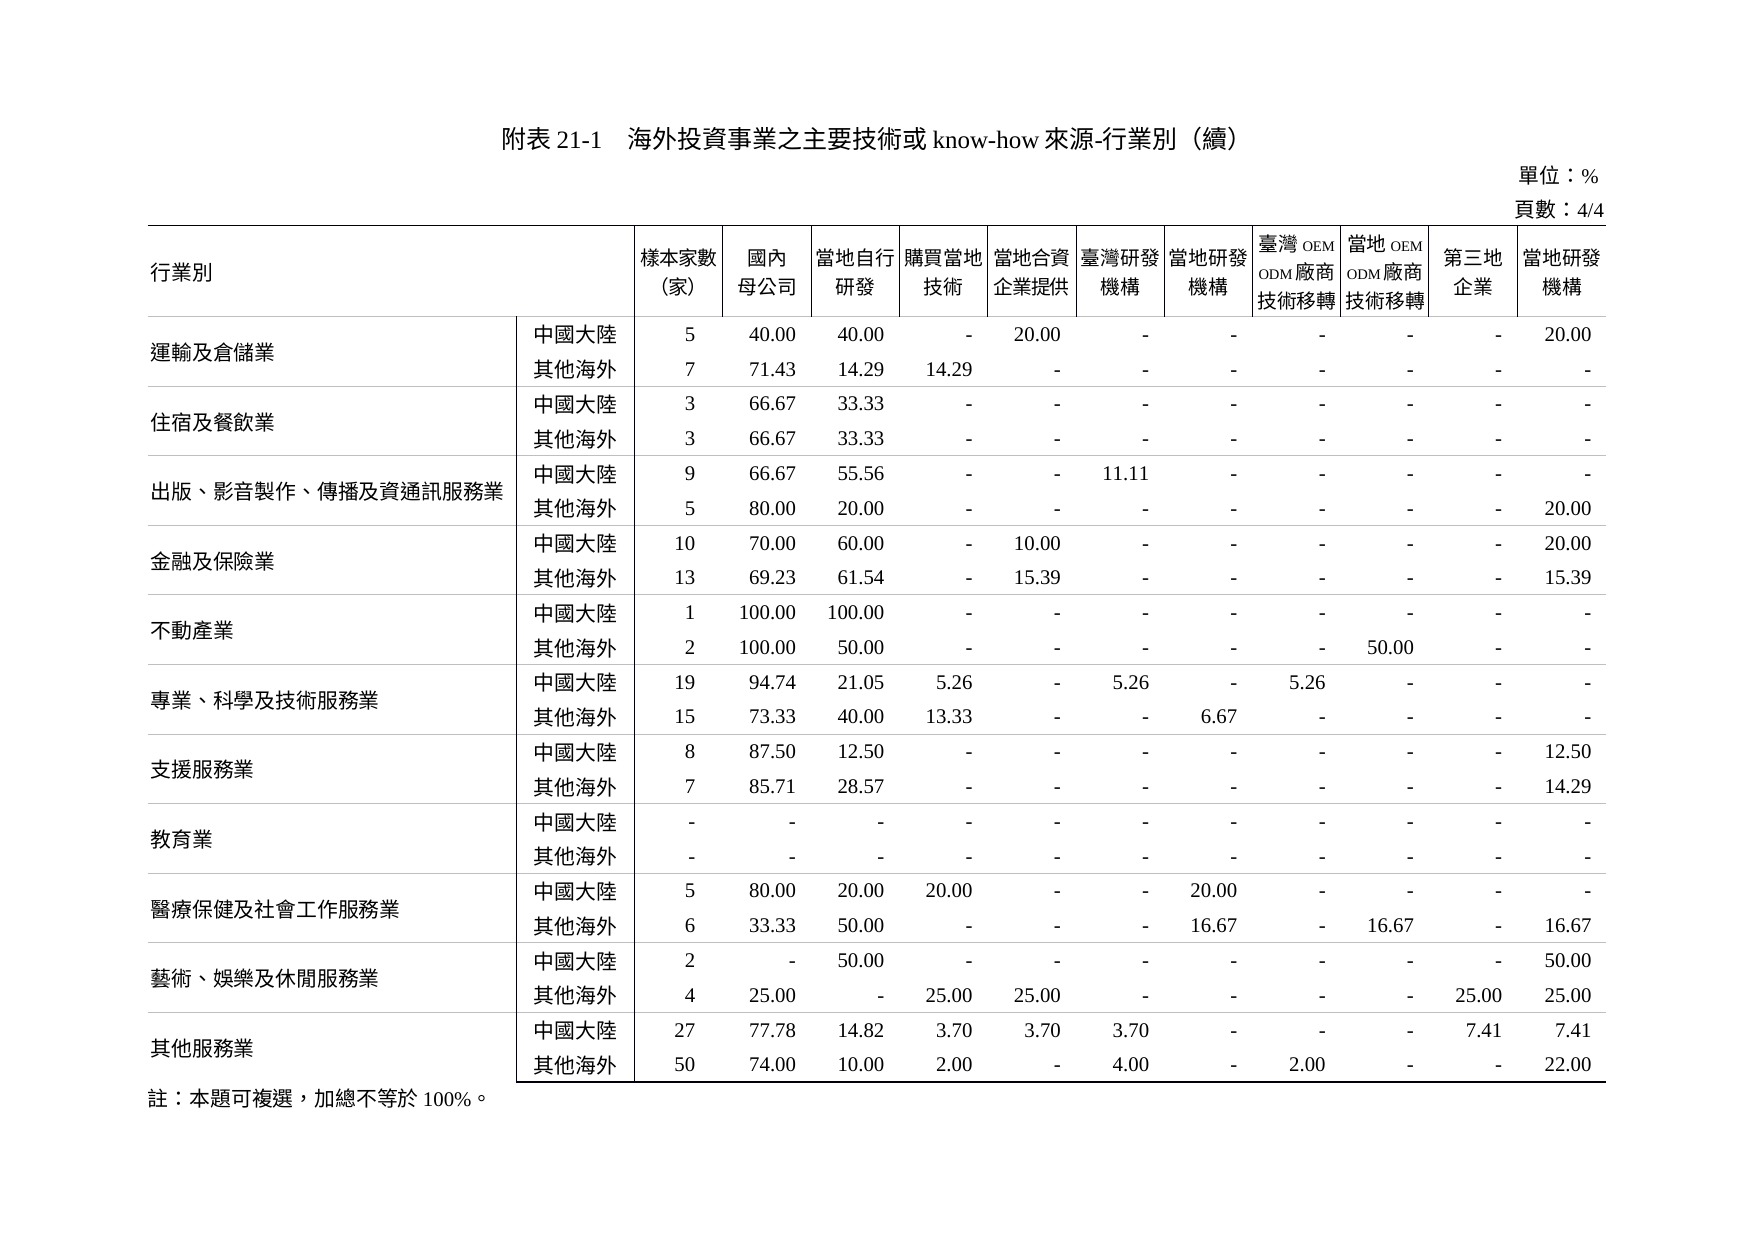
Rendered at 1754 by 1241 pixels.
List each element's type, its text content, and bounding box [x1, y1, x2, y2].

table_cell - [1164, 351, 1252, 386]
table_cell 7 [635, 768, 723, 803]
text 註：本題可複選，加總不等於100%。 [148, 1082, 1606, 1113]
table_cell 其他海外 [517, 351, 634, 386]
table_cell 100.00 [723, 595, 811, 629]
table_cell 100.00 [723, 629, 811, 664]
table_cell 87.50 [723, 735, 811, 768]
table_cell 7.41 [1517, 1013, 1606, 1047]
table_cell - [1164, 768, 1252, 803]
table_cell - [1253, 317, 1341, 351]
table_cell 中國大陸 [517, 387, 634, 420]
table_cell 19 [635, 665, 723, 699]
table_cell - [1076, 804, 1164, 838]
table_cell 當地OEM ODM廠商技術移轉 [1341, 226, 1428, 316]
table_cell - [1341, 838, 1429, 873]
table_cell - [1253, 560, 1341, 594]
table_cell - [988, 838, 1076, 873]
table_cell - [1341, 735, 1429, 768]
table_cell - [1429, 908, 1517, 942]
table_cell - [1253, 420, 1341, 455]
table_cell 購買當地技術 [900, 226, 987, 316]
table_cell 當地合資企業提供 [988, 226, 1076, 316]
table_cell 9 [635, 456, 723, 490]
table_cell - [1429, 560, 1517, 594]
table_cell 15 [635, 699, 723, 733]
table_cell 3 [635, 420, 723, 455]
table_cell 單位：% [148, 158, 1606, 192]
table_cell 頁數：4/4 [148, 192, 1606, 225]
table_cell - [988, 420, 1076, 455]
table_cell 77.78 [723, 1013, 811, 1047]
table_cell 中國大陸 [517, 804, 634, 838]
table_cell - [1429, 943, 1517, 977]
table_cell 40.00 [723, 317, 811, 351]
table_cell - [1341, 1047, 1429, 1081]
table_cell 7.41 [1429, 1013, 1517, 1047]
table_cell - [1517, 804, 1606, 838]
table_cell 20.00 [1517, 490, 1606, 525]
table_cell - [988, 490, 1076, 525]
table_cell - [1164, 804, 1252, 838]
table_cell 1 [635, 595, 723, 629]
table_cell - [1076, 838, 1164, 873]
table_cell 20.00 [811, 490, 899, 525]
table_cell - [1341, 526, 1429, 559]
table_cell - [988, 1047, 1076, 1081]
table_cell - [1341, 317, 1429, 351]
table_cell 50.00 [811, 908, 899, 942]
table_cell 其他服務業 [148, 1013, 516, 1081]
table_cell 20.00 [988, 317, 1076, 351]
table_cell 7 [635, 351, 723, 386]
table_cell - [1076, 874, 1164, 907]
table_cell - [1253, 490, 1341, 525]
table_cell - [811, 838, 899, 873]
table_cell - [635, 804, 723, 838]
table_cell 其他海外 [517, 768, 634, 803]
table_cell 樣本家數（家） [635, 226, 722, 316]
table_cell - [1341, 351, 1429, 386]
table_cell - [899, 560, 988, 594]
table_cell 第三地 企業 [1429, 226, 1517, 316]
table_cell 當地研發機構 [1518, 226, 1606, 316]
table_cell 25.00 [988, 977, 1076, 1012]
table_cell - [1164, 456, 1252, 490]
table_cell 5 [635, 874, 723, 907]
table_cell 80.00 [723, 490, 811, 525]
table_cell 2.00 [899, 1047, 988, 1081]
table_cell 其他海外 [517, 838, 634, 873]
table_cell 其他海外 [517, 560, 634, 594]
table_cell 25.00 [723, 977, 811, 1012]
table_cell 其他海外 [517, 420, 634, 455]
table_cell 其他海外 [517, 1047, 634, 1081]
table_cell 50.00 [1517, 943, 1606, 977]
table_cell - [1341, 804, 1429, 838]
table_cell 中國大陸 [517, 735, 634, 768]
table_cell - [988, 804, 1076, 838]
table_cell - [1076, 420, 1164, 455]
table_cell 15.39 [988, 560, 1076, 594]
table_cell - [1341, 420, 1429, 455]
table_cell 50 [635, 1047, 723, 1081]
table_cell 中國大陸 [517, 317, 634, 351]
table_cell 73.33 [723, 699, 811, 733]
table_cell 27 [635, 1013, 723, 1047]
table_cell 11.11 [1076, 456, 1164, 490]
table_cell 40.00 [811, 699, 899, 733]
table_cell 3 [635, 387, 723, 420]
table_cell 69.23 [723, 560, 811, 594]
table_cell - [1076, 560, 1164, 594]
table_cell - [1429, 456, 1517, 490]
table_cell - [723, 943, 811, 977]
table_cell 藝術、娛樂及休閒服務業 [148, 943, 516, 1012]
table_cell 66.67 [723, 456, 811, 490]
table_cell - [1429, 490, 1517, 525]
table_cell - [899, 838, 988, 873]
table_cell 14.82 [811, 1013, 899, 1047]
table_cell - [1429, 838, 1517, 873]
table_cell 6.67 [1164, 699, 1252, 733]
table_cell 行業別 [148, 226, 634, 316]
table_cell - [1076, 629, 1164, 664]
table_cell - [899, 490, 988, 525]
table_cell - [1429, 699, 1517, 733]
table_cell - [1517, 595, 1606, 629]
table_cell 中國大陸 [517, 943, 634, 977]
table_cell 80.00 [723, 874, 811, 907]
table_cell 71.43 [723, 351, 811, 386]
table_cell - [899, 804, 988, 838]
table_cell - [1164, 977, 1252, 1012]
table_cell 支援服務業 [148, 735, 516, 803]
table_cell - [1517, 838, 1606, 873]
table_cell 2.00 [1253, 1047, 1341, 1081]
table_cell 16.67 [1517, 908, 1606, 942]
table_cell - [1253, 977, 1341, 1012]
table_cell - [1429, 526, 1517, 559]
table_cell - [1076, 943, 1164, 977]
table_cell - [1517, 665, 1606, 699]
table_cell - [988, 387, 1076, 420]
table_cell 5 [635, 317, 723, 351]
table_cell - [899, 735, 988, 768]
table_cell 14.29 [811, 351, 899, 386]
table_cell - [811, 804, 899, 838]
table_cell - [1164, 420, 1252, 455]
table_cell - [899, 526, 988, 559]
table_cell - [1517, 699, 1606, 733]
table_cell - [988, 665, 1076, 699]
table_cell - [1164, 490, 1252, 525]
table_cell - [899, 420, 988, 455]
table_cell - [1164, 1047, 1252, 1081]
table_cell - [1429, 804, 1517, 838]
table_cell 10.00 [811, 1047, 899, 1081]
table_cell 66.67 [723, 387, 811, 420]
table_cell 其他海外 [517, 629, 634, 664]
table_cell 其他海外 [517, 699, 634, 733]
table_cell - [1517, 629, 1606, 664]
table_cell 14.29 [899, 351, 988, 386]
table_cell 55.56 [811, 456, 899, 490]
table_cell - [1341, 387, 1429, 420]
table_cell - [1341, 977, 1429, 1012]
table_cell 臺灣OEM ODM廠商技術移轉 [1253, 226, 1340, 316]
table_cell - [1253, 943, 1341, 977]
table_cell - [988, 456, 1076, 490]
table_cell - [1341, 1013, 1429, 1047]
table_cell - [1517, 456, 1606, 490]
table_cell 2 [635, 629, 723, 664]
table_cell 出版、影音製作、傳播及資通訊服務業 [148, 456, 516, 525]
table_cell 5.26 [1253, 665, 1341, 699]
table_cell 3.70 [899, 1013, 988, 1047]
table_cell - [1253, 804, 1341, 838]
table_cell - [988, 595, 1076, 629]
table_cell 中國大陸 [517, 665, 634, 699]
table_cell - [899, 768, 988, 803]
table_cell - [1164, 387, 1252, 420]
table_cell - [1164, 526, 1252, 559]
table_cell 94.74 [723, 665, 811, 699]
table_cell - [1253, 838, 1341, 873]
table_cell - [988, 943, 1076, 977]
table_cell 醫療保健及社會工作服務業 [148, 874, 516, 942]
table_cell - [1253, 387, 1341, 420]
table_cell 25.00 [899, 977, 988, 1012]
table_cell 中國大陸 [517, 456, 634, 490]
table_cell - [1429, 629, 1517, 664]
table_cell 10 [635, 526, 723, 559]
table_cell - [1429, 665, 1517, 699]
table_cell - [1429, 351, 1517, 386]
table_cell 3.70 [988, 1013, 1076, 1047]
table_cell - [1164, 560, 1252, 594]
table_cell 22.00 [1517, 1047, 1606, 1081]
table_cell 33.33 [811, 420, 899, 455]
table_cell - [1429, 874, 1517, 907]
table_cell - [1164, 735, 1252, 768]
table_cell 2 [635, 943, 723, 977]
table_cell 70.00 [723, 526, 811, 559]
table_cell - [1253, 908, 1341, 942]
table_cell - [1341, 595, 1429, 629]
table_cell - [1076, 351, 1164, 386]
table_cell 其他海外 [517, 908, 634, 942]
table_cell 5 [635, 490, 723, 525]
table_cell - [988, 908, 1076, 942]
table_cell - [1076, 699, 1164, 733]
table_cell - [1164, 838, 1252, 873]
table_cell 50.00 [811, 943, 899, 977]
table_cell 16.67 [1164, 908, 1252, 942]
table_cell 20.00 [1517, 317, 1606, 351]
table_cell - [1429, 317, 1517, 351]
table_cell 33.33 [723, 908, 811, 942]
table_cell 50.00 [811, 629, 899, 664]
table_cell 其他海外 [517, 490, 634, 525]
table_cell - [899, 908, 988, 942]
table_cell - [899, 387, 988, 420]
table_cell - [1429, 1047, 1517, 1081]
table_cell - [1429, 387, 1517, 420]
table_cell - [1076, 977, 1164, 1012]
table_cell 教育業 [148, 804, 516, 873]
table_cell - [1253, 1013, 1341, 1047]
table_cell 當地研發機構 [1165, 226, 1252, 316]
table_cell 中國大陸 [517, 1013, 634, 1047]
table_cell 33.33 [811, 387, 899, 420]
table_cell - [1429, 420, 1517, 455]
table_cell 25.00 [1517, 977, 1606, 1012]
table_cell - [899, 317, 988, 351]
table_cell 74.00 [723, 1047, 811, 1081]
table_cell 20.00 [811, 874, 899, 907]
table_cell - [1076, 595, 1164, 629]
table_header 附表21-1 海外投資事業之主要技術或know-how來源-行業別（續） [148, 118, 1606, 158]
table_cell 85.71 [723, 768, 811, 803]
table_cell 3.70 [1076, 1013, 1164, 1047]
table_cell - [1517, 351, 1606, 386]
table_cell 中國大陸 [517, 526, 634, 559]
table_cell - [1164, 317, 1252, 351]
table_cell 臺灣研發機構 [1077, 226, 1164, 316]
table_cell 8 [635, 735, 723, 768]
table_cell - [899, 456, 988, 490]
table_cell - [1076, 768, 1164, 803]
table_cell 其他海外 [517, 977, 634, 1012]
table_cell - [1341, 768, 1429, 803]
table_cell - [1517, 387, 1606, 420]
table_cell 13.33 [899, 699, 988, 733]
table_cell 14.29 [1517, 768, 1606, 803]
table_cell - [988, 768, 1076, 803]
table_cell - [988, 735, 1076, 768]
table_cell 4 [635, 977, 723, 1012]
table_cell - [1341, 699, 1429, 733]
table_cell 當地自行研發 [812, 226, 899, 316]
table_cell 60.00 [811, 526, 899, 559]
table_cell 15.39 [1517, 560, 1606, 594]
table_cell - [988, 874, 1076, 907]
table_cell - [1253, 699, 1341, 733]
table_cell - [988, 351, 1076, 386]
table_cell 21.05 [811, 665, 899, 699]
table_cell 40.00 [811, 317, 899, 351]
table_cell - [1164, 629, 1252, 664]
table_cell - [1164, 665, 1252, 699]
table_cell - [1517, 420, 1606, 455]
table_cell - [1253, 735, 1341, 768]
table_cell - [1341, 490, 1429, 525]
table_cell - [899, 629, 988, 664]
table_cell - [1253, 629, 1341, 664]
table_cell - [1253, 874, 1341, 907]
table_cell 50.00 [1341, 629, 1429, 664]
table_cell - [1429, 735, 1517, 768]
table_cell - [1341, 456, 1429, 490]
table_cell - [1253, 595, 1341, 629]
table_cell - [1253, 526, 1341, 559]
table_cell 不動產業 [148, 595, 516, 664]
table_cell 61.54 [811, 560, 899, 594]
table_cell 100.00 [811, 595, 899, 629]
table_cell - [1341, 560, 1429, 594]
table_cell - [635, 838, 723, 873]
table_cell 20.00 [1517, 526, 1606, 559]
table_cell 12.50 [1517, 735, 1606, 768]
table_cell - [1076, 317, 1164, 351]
table_cell 住宿及餐飲業 [148, 387, 516, 455]
table_cell 中國大陸 [517, 595, 634, 629]
table_cell 5.26 [1076, 665, 1164, 699]
table_cell 20.00 [899, 874, 988, 907]
table_cell - [1076, 908, 1164, 942]
table_cell - [988, 699, 1076, 733]
table_cell 4.00 [1076, 1047, 1164, 1081]
table_cell - [1253, 351, 1341, 386]
table_cell 金融及保險業 [148, 526, 516, 594]
table_cell - [1341, 874, 1429, 907]
table_cell - [988, 629, 1076, 664]
table_cell - [1429, 595, 1517, 629]
table_cell - [1341, 943, 1429, 977]
table_cell - [723, 838, 811, 873]
table_cell 28.57 [811, 768, 899, 803]
table_cell 16.67 [1341, 908, 1429, 942]
table_cell 66.67 [723, 420, 811, 455]
table_cell - [1341, 665, 1429, 699]
table_cell - [899, 595, 988, 629]
table_cell - [1076, 490, 1164, 525]
table_cell 國內 母公司 [723, 226, 811, 316]
table_cell - [1076, 735, 1164, 768]
table_cell - [1429, 768, 1517, 803]
table_cell - [1253, 768, 1341, 803]
table_cell 6 [635, 908, 723, 942]
table_cell - [1076, 526, 1164, 559]
table_cell 12.50 [811, 735, 899, 768]
table_cell - [899, 943, 988, 977]
table_cell 專業、科學及技術服務業 [148, 665, 516, 733]
table_cell 13 [635, 560, 723, 594]
table_cell 運輸及倉儲業 [148, 317, 516, 386]
table_cell - [723, 804, 811, 838]
table_cell 中國大陸 [517, 874, 634, 907]
table_cell - [1253, 456, 1341, 490]
table_cell 10.00 [988, 526, 1076, 559]
table_cell 25.00 [1429, 977, 1517, 1012]
table_cell - [1517, 874, 1606, 907]
table_cell - [1164, 1013, 1252, 1047]
table_cell 5.26 [899, 665, 988, 699]
table_cell - [1164, 595, 1252, 629]
table_cell - [1164, 943, 1252, 977]
table_cell - [811, 977, 899, 1012]
table_cell - [1076, 387, 1164, 420]
table_cell 20.00 [1164, 874, 1252, 907]
